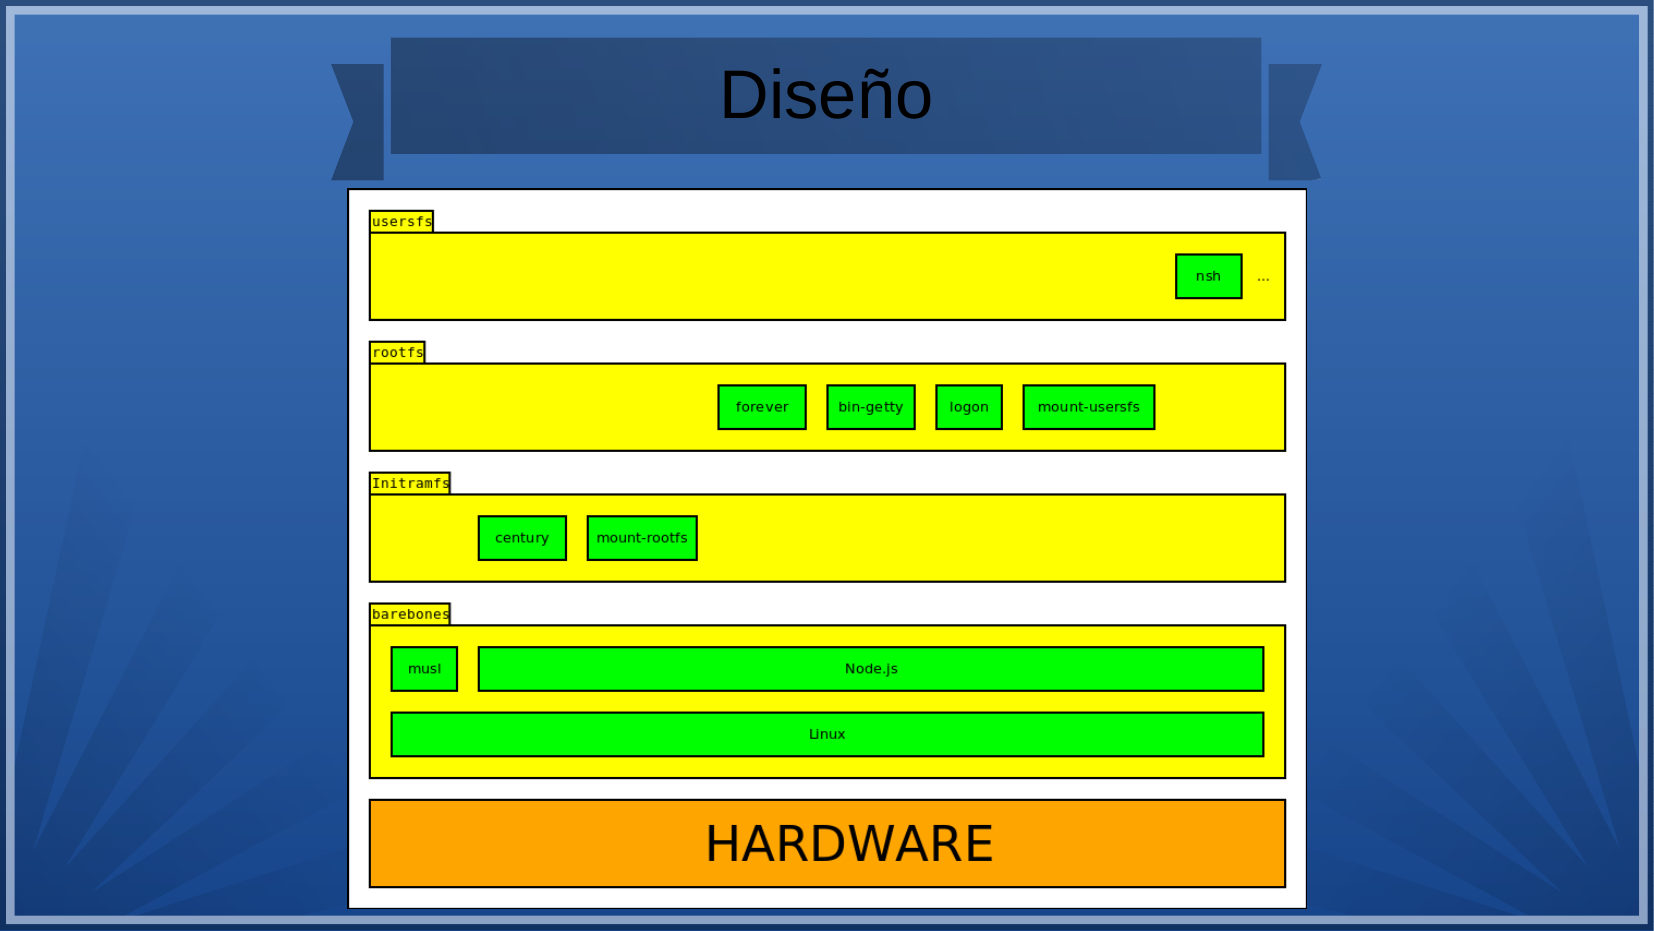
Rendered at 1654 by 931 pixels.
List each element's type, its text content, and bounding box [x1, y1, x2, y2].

picture [347, 188, 1307, 909]
title Diseño [389, 35, 1264, 154]
